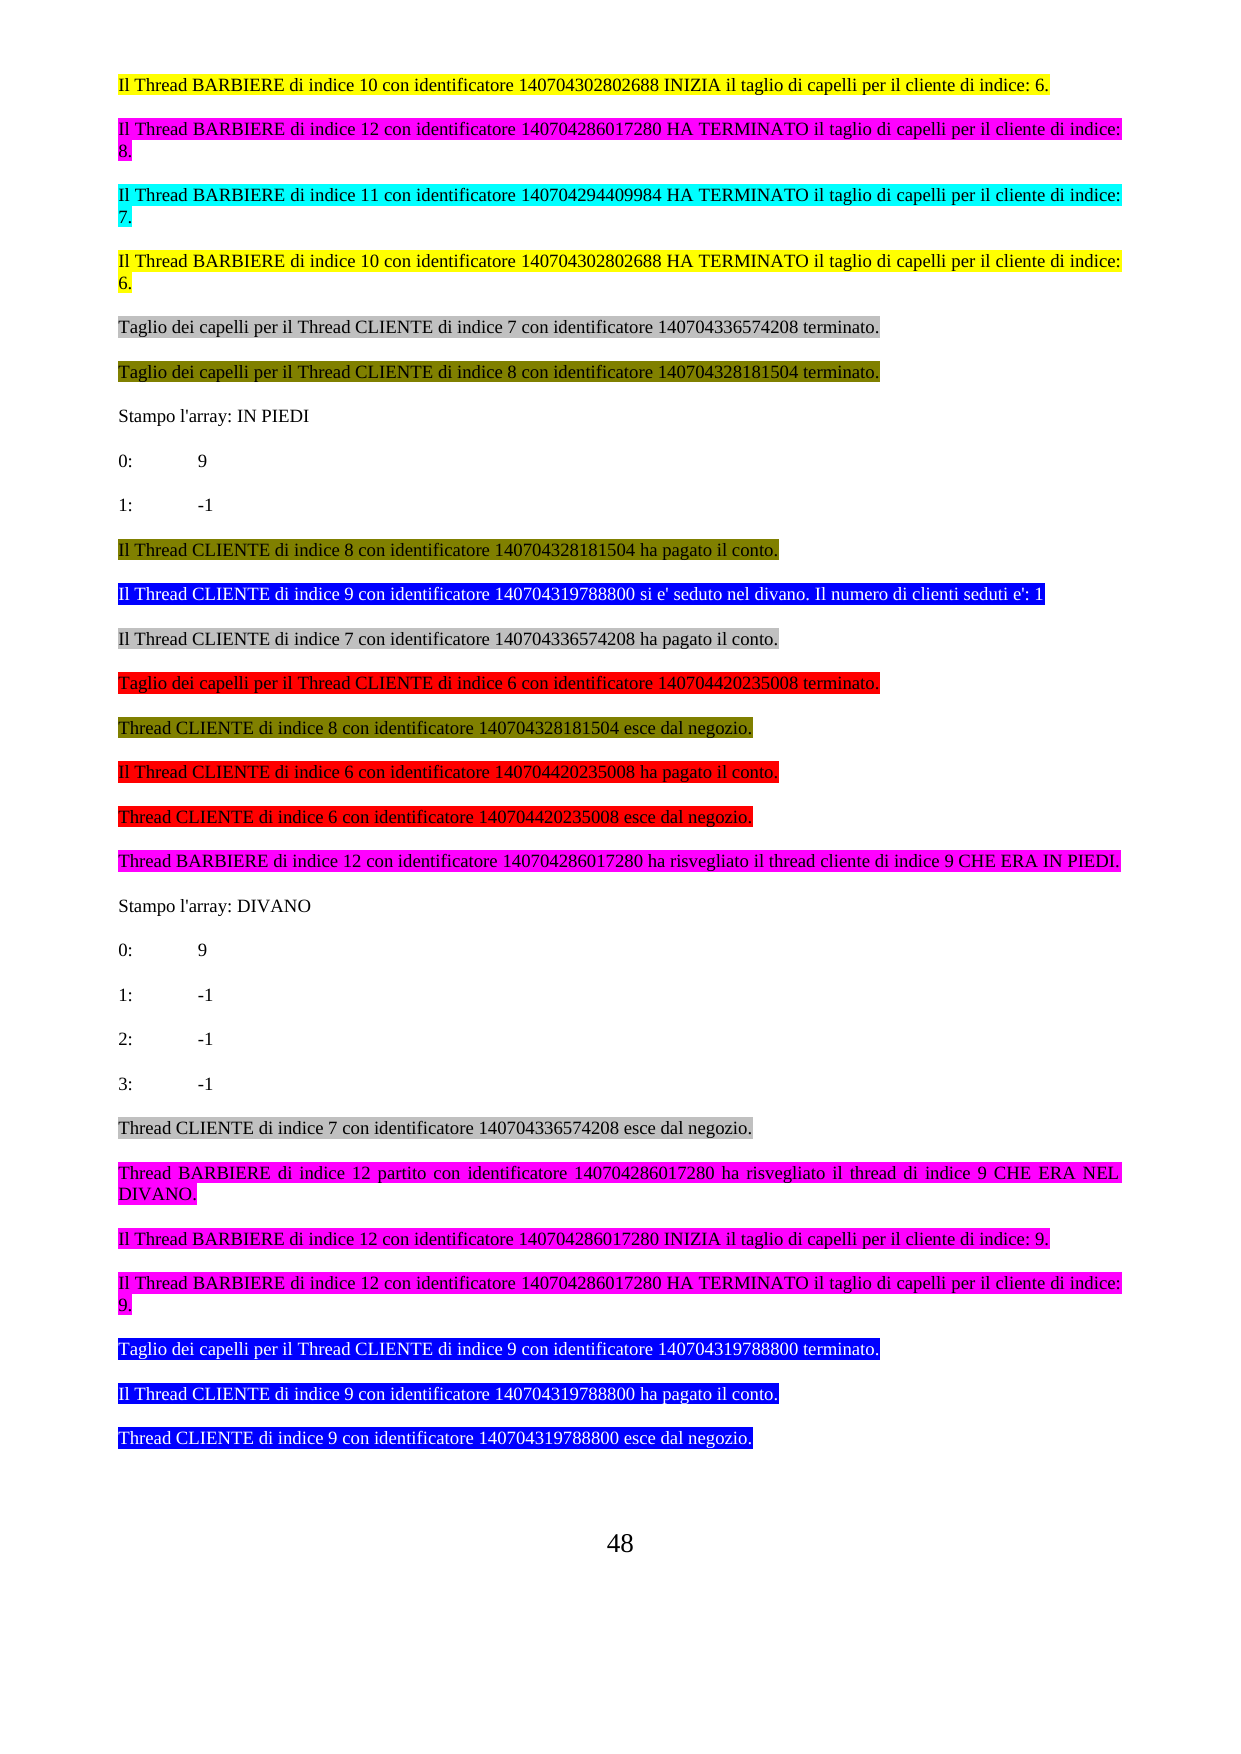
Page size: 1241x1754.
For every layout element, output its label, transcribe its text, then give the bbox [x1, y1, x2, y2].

text 0: 9 [118, 450, 1122, 471]
text Thread CLIENTE di indice 9 con identificatore 140704319788800 esce dal negozio. [118, 1427, 1122, 1449]
text Il Thread CLIENTE di indice 9 con identificatore 140704319788800 si e' seduto nel divano. Il numero di clienti seduti e': 1 [118, 583, 1122, 605]
text Stampo l'array: IN PIEDI [118, 405, 1122, 427]
text Taglio dei capelli per il Thread CLIENTE di indice 9 con identificatore 140704319788800 terminato. [118, 1338, 1122, 1360]
text 3: -1 [118, 1073, 1122, 1094]
text Thread CLIENTE di indice 8 con identificatore 140704328181504 esce dal negozio. [118, 717, 1122, 738]
text Taglio dei capelli per il Thread CLIENTE di indice 7 con identificatore 140704336574208 terminato. [118, 316, 1122, 338]
text 0: 9 [118, 939, 1122, 961]
text Taglio dei capelli per il Thread CLIENTE di indice 8 con identificatore 140704328181504 terminato. [118, 361, 1122, 382]
text Il Thread CLIENTE di indice 8 con identificatore 140704328181504 ha pagato il conto. [118, 539, 1122, 560]
text 1: -1 [118, 984, 1122, 1005]
text Il Thread BARBIERE di indice 12 con identificatore 140704286017280 HA TERMINATO il taglio di capelli per il cliente di indice: 8. [118, 118, 1122, 161]
text Taglio dei capelli per il Thread CLIENTE di indice 6 con identificatore 140704420235008 terminato. [118, 672, 1122, 694]
text Il Thread BARBIERE di indice 10 con identificatore 140704302802688 HA TERMINATO il taglio di capelli per il cliente di indice: 6. [118, 250, 1122, 293]
text Thread CLIENTE di indice 7 con identificatore 140704336574208 esce dal negozio. [118, 1117, 1122, 1139]
text Il Thread CLIENTE di indice 9 con identificatore 140704319788800 ha pagato il conto. [118, 1383, 1122, 1404]
text Il Thread BARBIERE di indice 10 con identificatore 140704302802688 INIZIA il taglio di capelli per il cliente di indice: 6. [118, 74, 1122, 95]
text 2: -1 [118, 1028, 1122, 1050]
text Stampo l'array: DIVANO [118, 895, 1122, 916]
text Il Thread CLIENTE di indice 6 con identificatore 140704420235008 ha pagato il conto. [118, 761, 1122, 783]
text Thread BARBIERE di indice 12 partito con identificatore 140704286017280 ha risvegliato il thread di indice 9 CHE ERA NEL DIVANO. [118, 1162, 1122, 1205]
text Il Thread BARBIERE di indice 12 con identificatore 140704286017280 INIZIA il taglio di capelli per il cliente di indice: 9. [118, 1228, 1122, 1249]
text Il Thread BARBIERE di indice 11 con identificatore 140704294409984 HA TERMINATO il taglio di capelli per il cliente di indice: 7. [118, 184, 1122, 227]
text 1: -1 [118, 494, 1122, 516]
text Thread BARBIERE di indice 12 con identificatore 140704286017280 ha risvegliato il thread cliente di indice 9 CHE ERA IN PIEDI. [118, 850, 1122, 872]
text Il Thread CLIENTE di indice 7 con identificatore 140704336574208 ha pagato il conto. [118, 628, 1122, 649]
text Il Thread BARBIERE di indice 12 con identificatore 140704286017280 HA TERMINATO il taglio di capelli per il cliente di indice: 9. [118, 1272, 1122, 1315]
text Thread CLIENTE di indice 6 con identificatore 140704420235008 esce dal negozio. [118, 806, 1122, 827]
